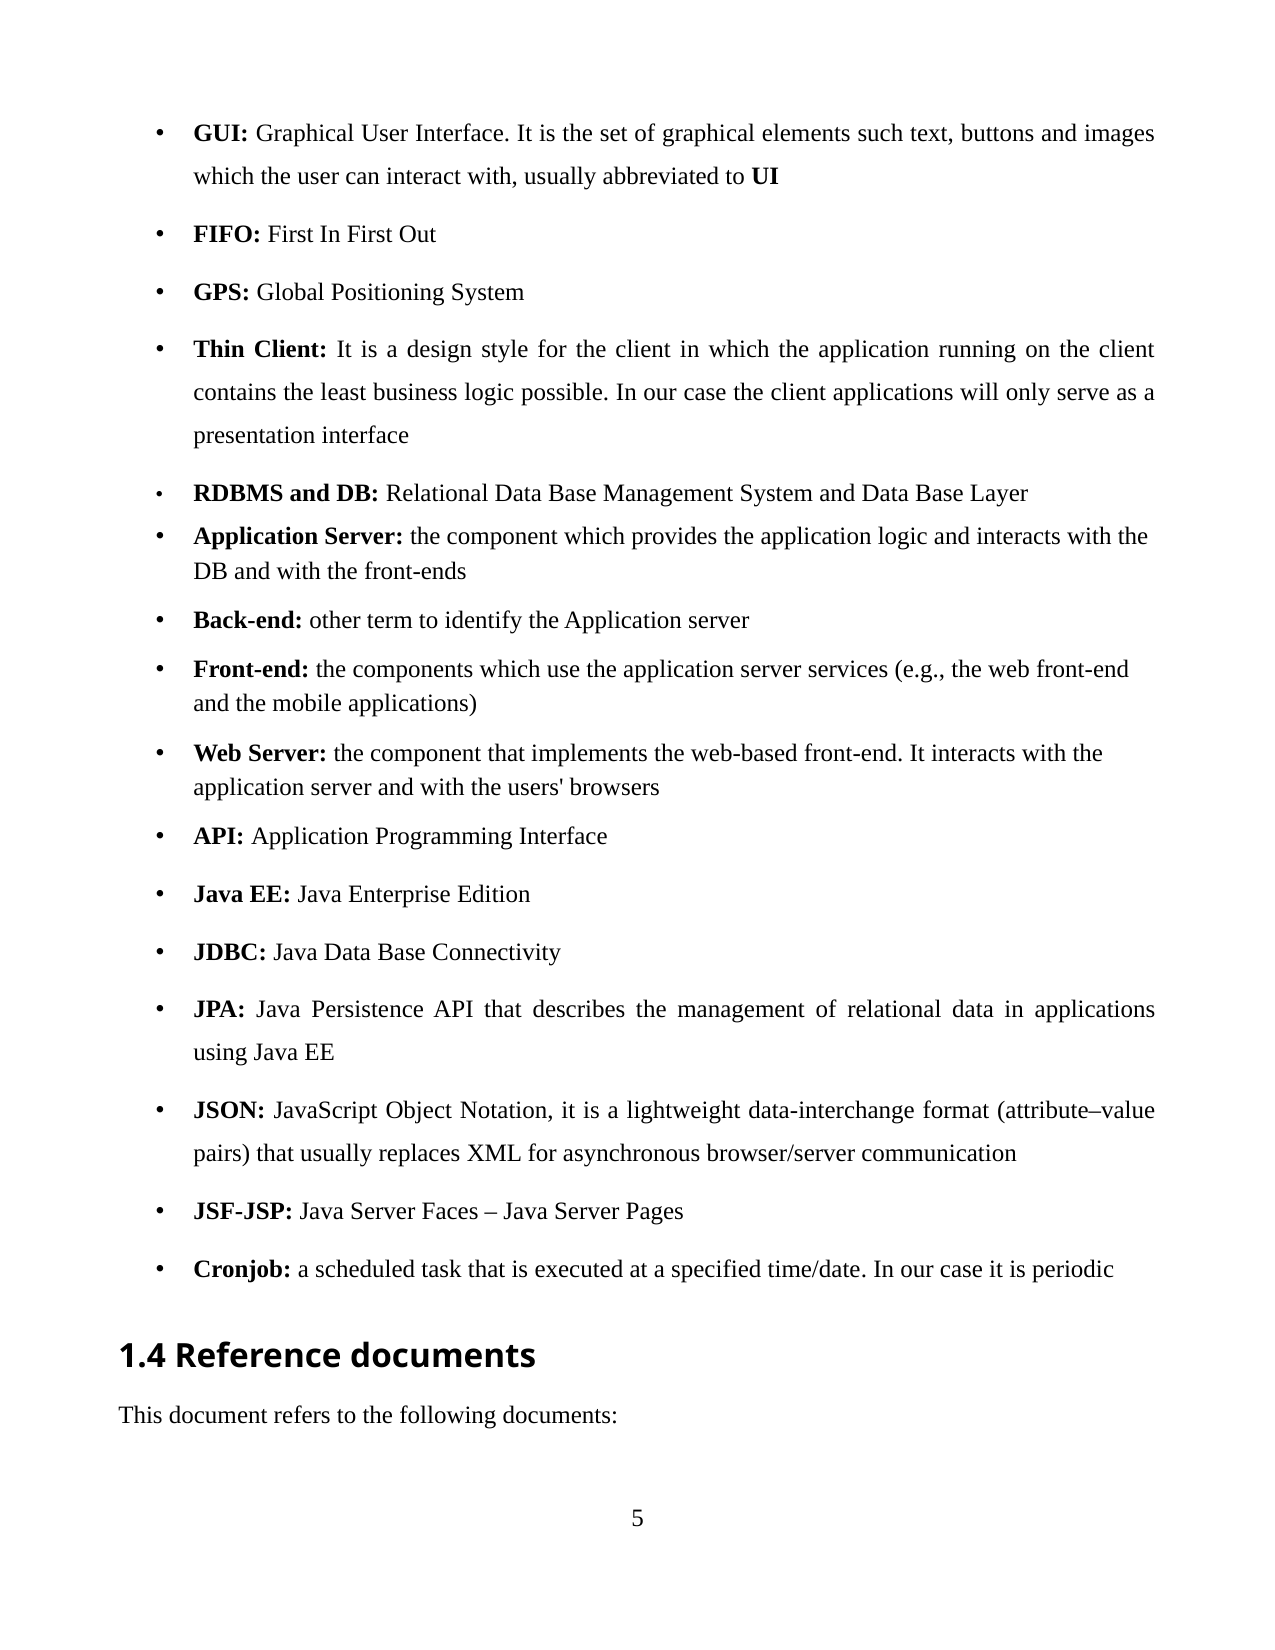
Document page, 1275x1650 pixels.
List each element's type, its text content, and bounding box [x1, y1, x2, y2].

subtitle 1.4 Reference documents [118, 1332, 1157, 1378]
list Java EE: Java Enterprise Edition [156, 879, 1157, 908]
list Thin Client: It is a design style for the client in which the application running on the client contains the least business logic possible. In our case the client applications will only serve as a presentation interface [156, 334, 1157, 449]
list Back-end: other term to identify the Application server [156, 605, 1157, 634]
list JSON: JavaScript Object Notation, it is a lightweight data-interchange format (attribute–value pairs) that usually replaces XML for asynchronous browser/server communication [156, 1095, 1157, 1167]
list JSF-JSP: Java Server Faces – Java Server Pages [156, 1196, 1157, 1225]
list API: Application Programming Interface [156, 821, 1157, 850]
list Cronjob: a scheduled task that is executed at a specified time/date. In our case it is periodic [156, 1254, 1157, 1282]
text This document refers to the following documents: [118, 1400, 1157, 1429]
list Front-end: the components which use the application server services (e.g., the web front-end and the mobile applications) [156, 654, 1157, 717]
list FIFO: First In First Out [156, 219, 1157, 248]
list GPS: Global Positioning System [156, 277, 1157, 305]
list Application Server: the component which provides the application logic and interacts with the DB and with the front-ends [156, 521, 1157, 585]
list Web Server: the component that implements the web-based front-end. It interacts with the application server and with the users' browsers [156, 738, 1157, 801]
list JPA: Java Persistence API that describes the management of relational data in applications using Java EE [156, 994, 1157, 1066]
list RDBMS and DB: Relational Data Base Management System and Data Base Layer [156, 478, 1157, 507]
list JDBC: Java Data Base Connectivity [156, 937, 1157, 965]
list GUI: Graphical User Interface. It is the set of graphical elements such text, buttons and images which the user can interact with, usually abbreviated to UI [156, 118, 1157, 190]
